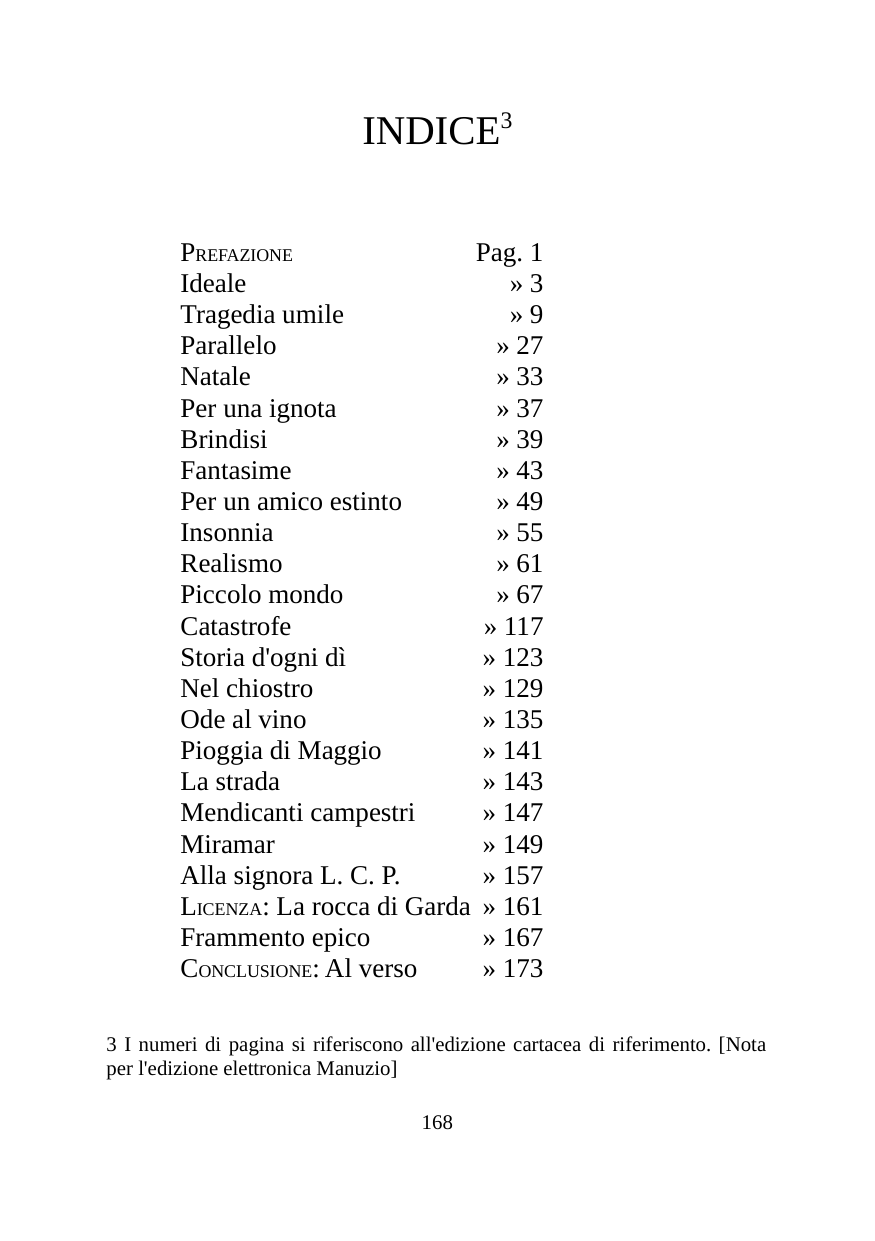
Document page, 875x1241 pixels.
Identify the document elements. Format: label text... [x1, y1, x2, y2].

text La strada » 143 [180, 765, 543, 797]
text Pioggia di Maggio » 141 [180, 734, 543, 765]
text Fantasime » 43 [180, 454, 543, 485]
text Mendicanti campestri » 147 [180, 797, 543, 828]
text Tragedia umile » 9 [180, 298, 543, 329]
text Parallelo » 27 [180, 329, 543, 361]
text Licenza: La rocca di Garda » 161 [180, 890, 543, 921]
text Per una ignota » 37 [180, 392, 543, 423]
text Per un amico estinto » 49 [180, 485, 543, 516]
text Conclusione: Al verso » 173 [180, 952, 543, 983]
text Insonnia » 55 [180, 516, 543, 547]
text Realismo » 61 [180, 547, 543, 578]
subtitle INDICE [106, 106, 768, 153]
text Natale » 33 [180, 361, 543, 392]
text I numeri di pagina si riferiscono all'edizione cartacea di riferimento. [Nota per l'edizione elettronica Manuzio] [106, 1032, 768, 1080]
text Brindisi » 39 [180, 423, 543, 454]
text Storia d'ogni dì » 123 [180, 641, 543, 672]
text Ideale » 3 [180, 267, 543, 298]
text Nel chiostro » 129 [180, 672, 543, 703]
text Frammento epico » 167 [180, 921, 543, 952]
text Miramar » 149 [180, 828, 543, 859]
text Piccolo mondo » 67 [180, 578, 543, 610]
text Ode al vino » 135 [180, 703, 543, 734]
text Prefazione Pag. 1 [180, 236, 543, 267]
text Alla signora L. C. P. » 157 [180, 859, 543, 890]
text Catastrofe » 117 [180, 610, 543, 641]
